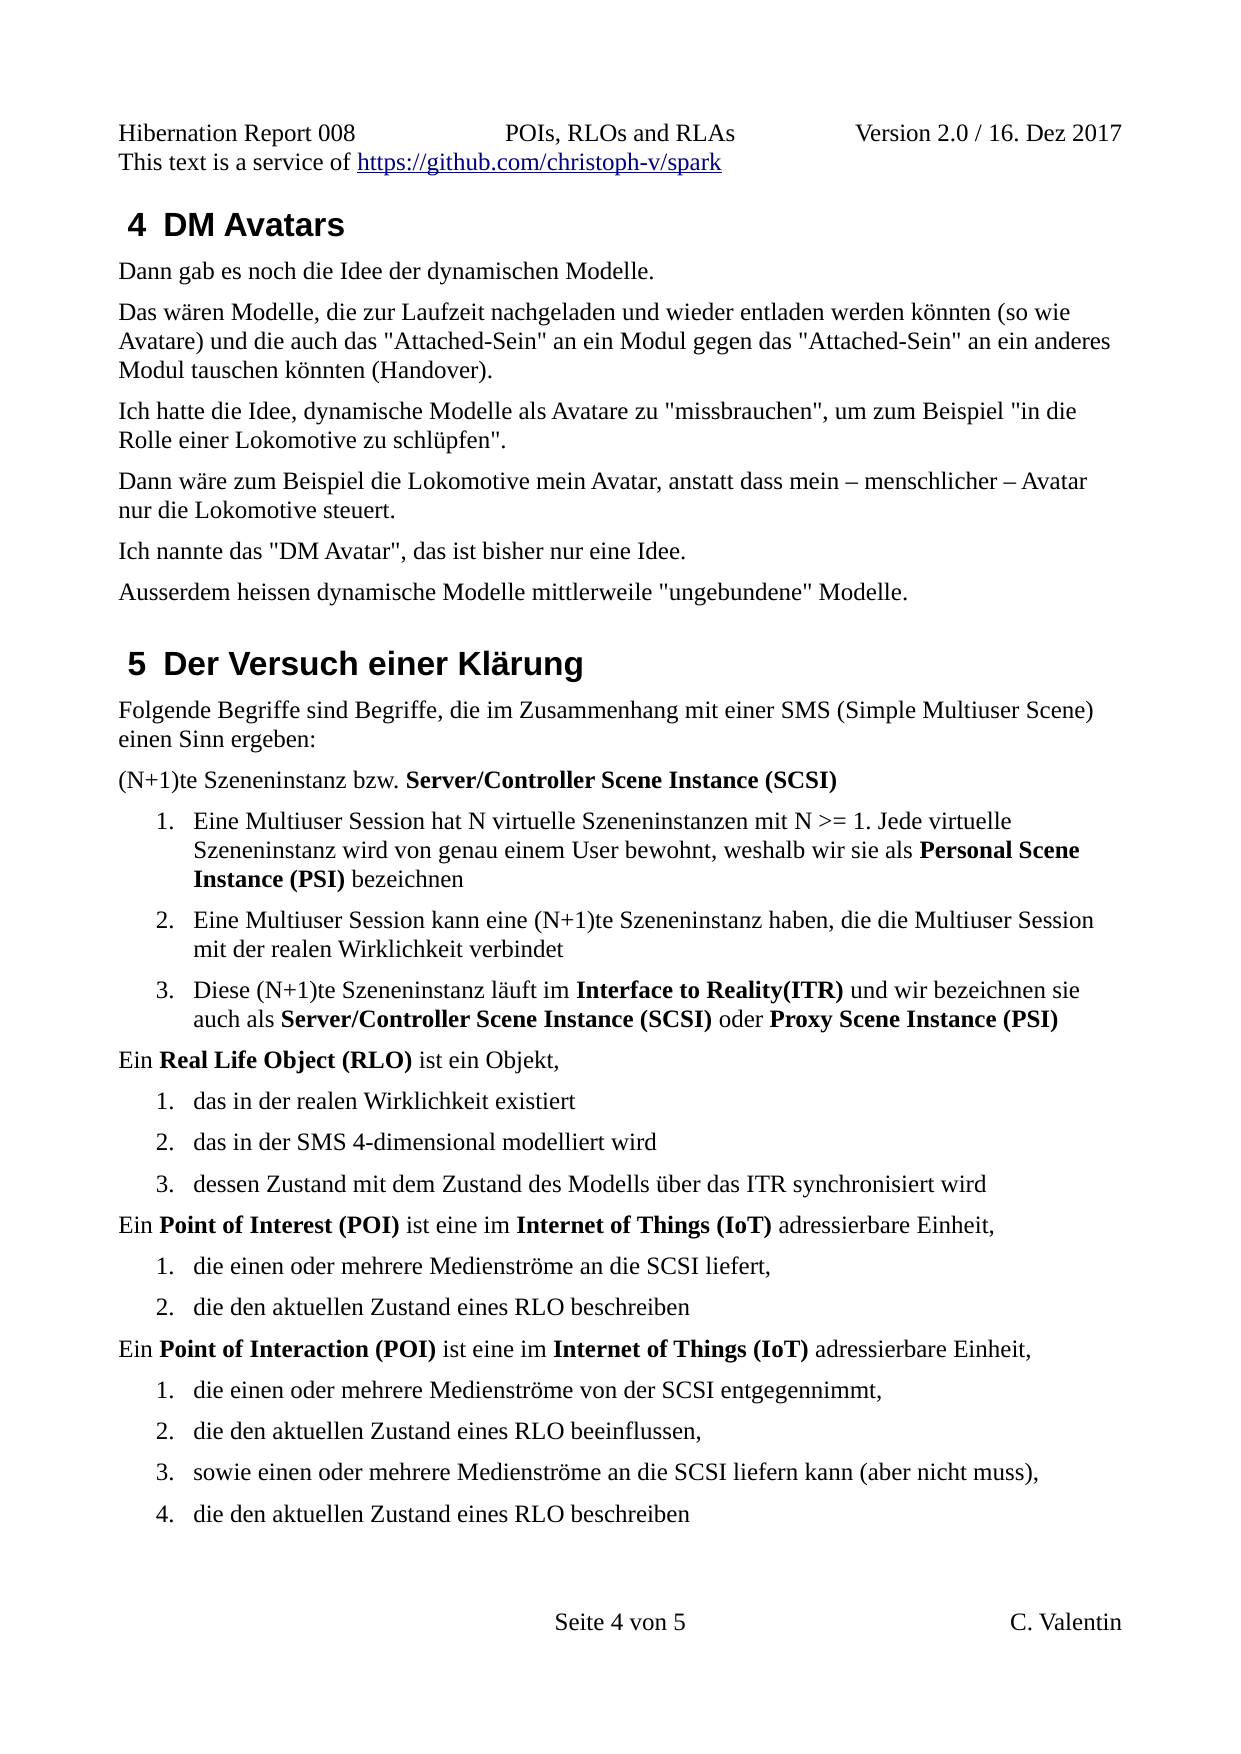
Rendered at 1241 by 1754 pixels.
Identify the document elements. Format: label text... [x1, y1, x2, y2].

list die einen oder mehrere Medienströme von der SCSI entgegennimmt, [156, 1375, 1122, 1404]
text Ausserdem heissen dynamische Modelle mittlerweile "ungebundene" Modelle. [118, 577, 1122, 606]
list sowie einen oder mehrere Medienströme an die SCSI liefern kann (aber nicht muss), [156, 1457, 1122, 1486]
list das in der realen Wirklichkeit existiert [156, 1086, 1122, 1115]
list Diese (N+1)te Szeneninstanz läuft im Interface to Reality(ITR) und wir bezeichnen sie auch als Server/Controller Scene Instance (SCSI) oder Proxy Scene Instance (PSI) [156, 975, 1122, 1032]
text Ich hatte die Idee, dynamische Modelle als Avatare zu "missbrauchen", um zum Beispiel "in die Rolle einer Lokomotive zu schlüpfen". [118, 396, 1122, 454]
text Folgende Begriffe sind Begriffe, die im Zusammenhang mit einer SMS (Simple Multiuser Scene) einen Sinn ergeben: [118, 695, 1122, 752]
list die einen oder mehrere Medienströme an die SCSI liefert, [156, 1251, 1122, 1280]
text Dann wäre zum Beispiel die Lokomotive mein Avatar, anstatt dass mein – menschlicher – Avatar nur die Lokomotive steuert. [118, 466, 1122, 524]
text Ein Real Life Object (RLO) ist ein Objekt, [118, 1045, 1122, 1074]
list Eine Multiuser Session hat N virtuelle Szeneninstanzen mit N >= 1. Jede virtuelle Szeneninstanz wird von genau einem User bewohnt, weshalb wir sie als Personal Scene Instance (PSI) bezeichnen [156, 806, 1122, 892]
text Ich nannte das "DM Avatar", das ist bisher nur eine Idee. [118, 536, 1122, 565]
list die den aktuellen Zustand eines RLO beschreiben [156, 1499, 1122, 1527]
text Ein Point of Interest (POI) ist eine im Internet of Things (IoT) adressierbare Einheit, [118, 1210, 1122, 1239]
list dessen Zustand mit dem Zustand des Modells über das ITR synchronisiert wird [156, 1169, 1122, 1197]
list Eine Multiuser Session kann eine (N+1)te Szeneninstanz haben, die die Multiuser Session mit der realen Wirklichkeit verbindet [156, 905, 1122, 962]
list das in der SMS 4-dimensional modelliert wird [156, 1127, 1122, 1156]
list die den aktuellen Zustand eines RLO beschreiben [156, 1292, 1122, 1321]
list die den aktuellen Zustand eines RLO beeinflussen, [156, 1416, 1122, 1445]
subtitle Der Versuch einer Klärung [118, 644, 1122, 682]
subtitle DM Avatars [118, 205, 1122, 244]
text Ein Point of Interaction (POI) ist eine im Internet of Things (IoT) adressierbare Einheit, [118, 1334, 1122, 1362]
text Dann gab es noch die Idee der dynamischen Modelle. [118, 256, 1122, 285]
text (N+1)te Szeneninstanz bzw. Server/Controller Scene Instance (SCSI) [118, 765, 1122, 794]
text Das wären Modelle, die zur Laufzeit nachgeladen und wieder entladen werden könnten (so wie Avatare) und die auch das "Attached-Sein" an ein Modul gegen das "Attached-Sein" an ein anderes Modul tauschen könnten (Handover). [118, 297, 1122, 384]
